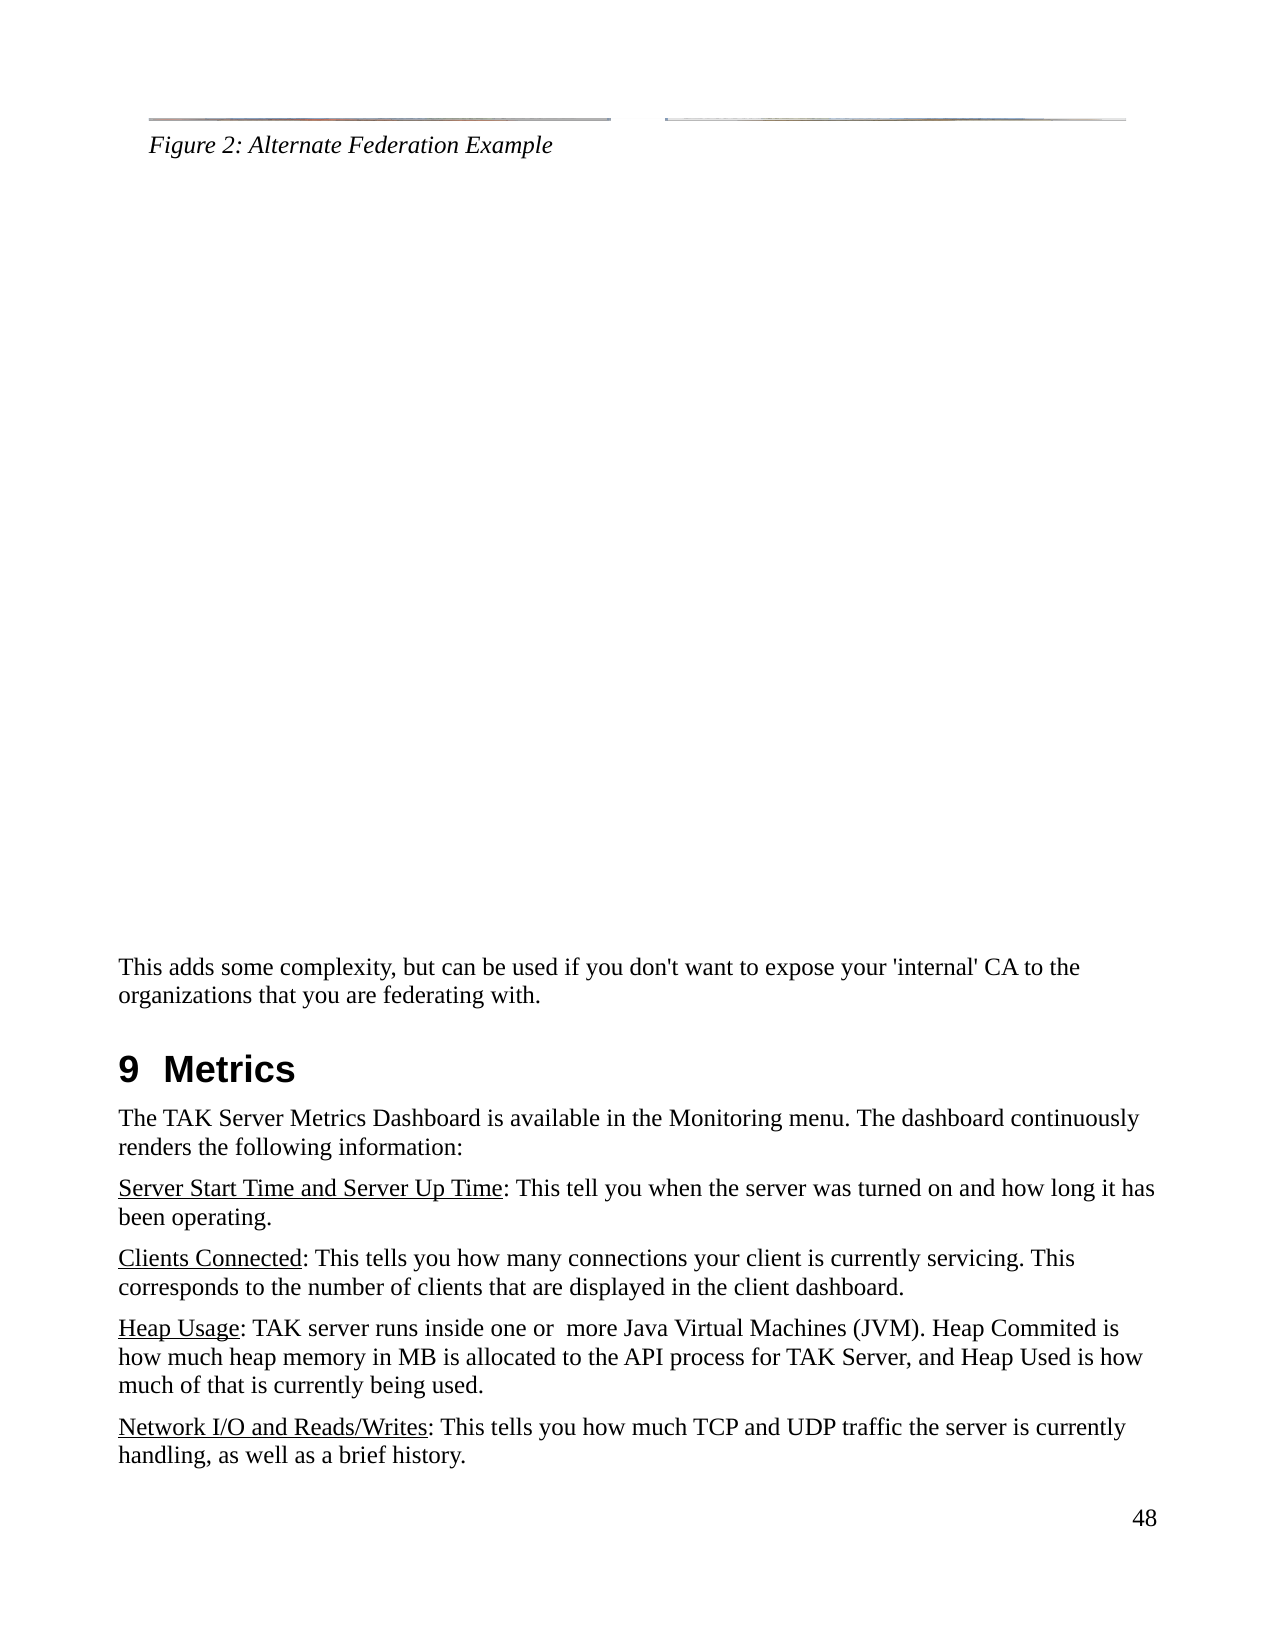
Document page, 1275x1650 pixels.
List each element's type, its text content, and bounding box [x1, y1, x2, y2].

text The TAK Server Metrics Dashboard is available in the Monitoring menu. The dashboard continuously renders the following information: [118, 1103, 1157, 1160]
text Network I/O and Reads/Writes: This tells you how much TCP and UDP traffic the server is currently handling, as well as a brief history. [118, 1412, 1157, 1469]
text This adds some complexity, but can be used if you don't want to expose your 'internal' CA to the organizations that you are federating with. [118, 952, 1157, 1009]
text Figure 2: Alternate Federation Example [149, 131, 1126, 159]
text Server Start Time and Server Up Time: This tell you when the server was turned on and how long it has been operating. [118, 1173, 1157, 1230]
subtitle Metrics [118, 1047, 1157, 1090]
text Heap Usage: TAK server runs inside one or more Java Virtual Machines (JVM). Heap Commited is how much heap memory in MB is allocated to the API process for TAK Server, and Heap Used is how much of that is currently being used. [118, 1313, 1157, 1399]
text Clients Connected: This tells you how many connections your client is currently servicing. This corresponds to the number of clients that are displayed in the client dashboard. [118, 1243, 1157, 1300]
